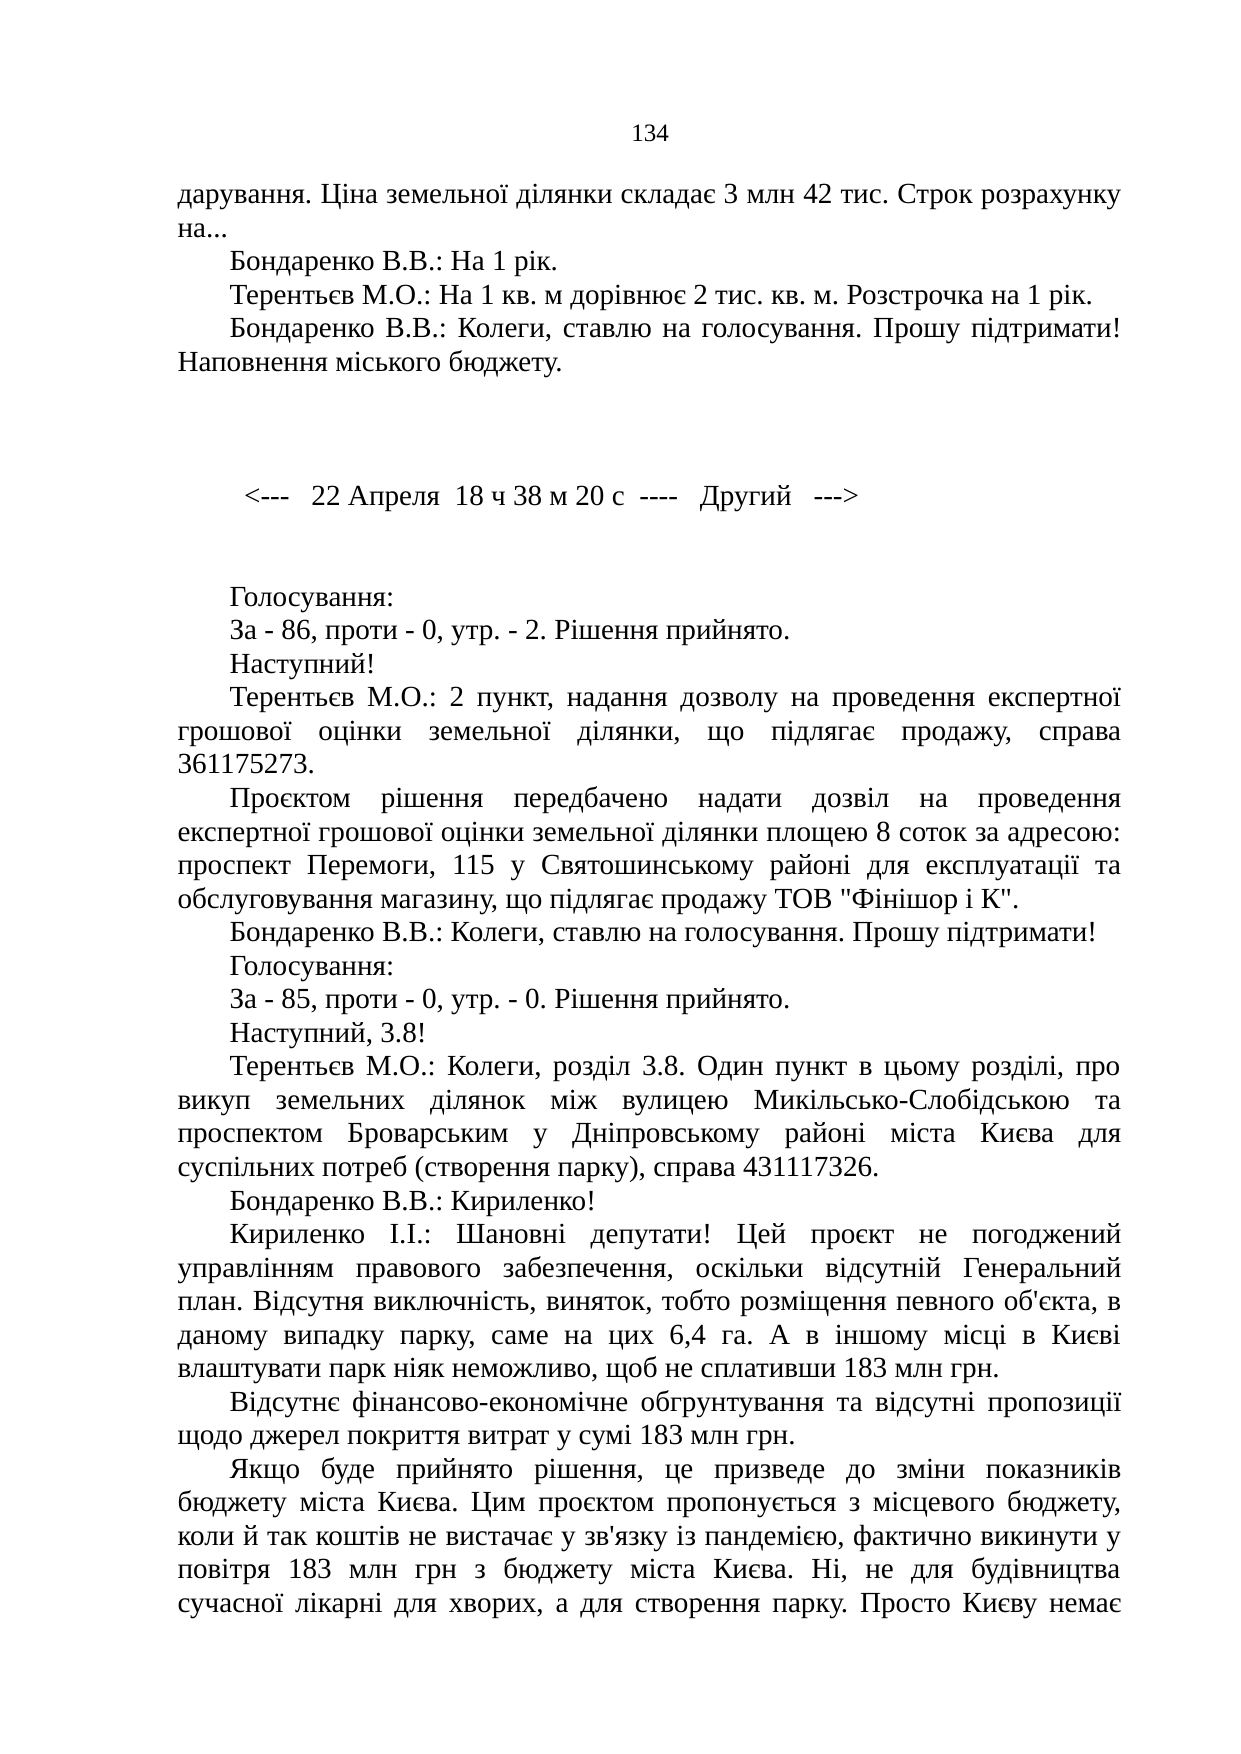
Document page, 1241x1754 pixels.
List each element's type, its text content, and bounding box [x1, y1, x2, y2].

text Проєктом рішення передбачено надати дозвіл на проведення експертної грошової оцінки земельної ділянки площею 8 соток за адресою: проспект Перемоги, 115 у Святошинському районі для експлуатації та обслуговування магазину, що підлягає продажу ТОВ "Фінішор і К". [177, 780, 1122, 914]
text Бондаренко В.В.: Колеги, ставлю на голосування. Прошу підтримати! Наповнення міського бюджету. [177, 311, 1122, 378]
text Бондаренко В.В.: Колеги, ставлю на голосування. Прошу підтримати! [177, 914, 1122, 948]
text Голосування: [177, 579, 1122, 612]
text Бондаренко В.В.: Кириленко! [177, 1183, 1122, 1216]
text Бондаренко В.В.: На 1 рік. [177, 243, 1122, 277]
text За - 86, проти - 0, утр. - 2. Рішення прийнято. [177, 612, 1122, 646]
text Терентьєв М.О.: 2 пункт, надання дозволу на проведення експертної грошової оцінки земельної ділянки, що підлягає продажу, справа 361175273. [177, 679, 1122, 780]
text Відсутнє фінансово-економічне обгрунтування та відсутні пропозиції щодо джерел покриття витрат у сумі 183 млн грн. [177, 1384, 1122, 1451]
text Терентьєв М.О.: На 1 кв. м дорівнює 2 тис. кв. м. Розстрочка на 1 рік. [177, 277, 1122, 311]
text Голосування: [177, 948, 1122, 981]
text Наступний! [177, 646, 1122, 679]
text Кириленко І.І.: Шановні депутати! Цей проєкт не погоджений управлінням правового забезпечення, оскільки відсутній Генеральний план. Відсутня виключність, виняток, тобто розміщення певного об'єкта, в даному випадку парку, саме на цих 6,4 га. А в іншому місці в Києві влаштувати парк ніяк неможливо, щоб не сплативши 183 млн грн. [177, 1216, 1122, 1384]
text За - 85, проти - 0, утр. - 0. Рішення прийнято. [177, 981, 1122, 1015]
text Наступний, 3.8! [177, 1015, 1122, 1048]
text Якщо буде прийнято рішення, це призведе до зміни показників бюджету міста Києва. Цим проєктом пропонується з місцевого бюджету, коли й так коштів не вистачає у зв'язку із пандемією, фактично викинути у повітря 183 млн грн з бюджету міста Києва. Ні, не для будівництва сучасної лікарні для хворих, а для створення парку. Просто Києву немає [177, 1451, 1122, 1619]
text дарування. Ціна земельної ділянки складає 3 млн 42 тис. Строк розрахунку на... [177, 176, 1122, 243]
text Терентьєв М.О.: Колеги, розділ 3.8. Один пункт в цьому розділі, про викуп земельних ділянок між вулицею Микільсько-Слобідською та проспектом Броварським у Дніпровському районі міста Києва для суспільних потреб (створення парку), справа 431117326. [177, 1048, 1122, 1183]
text <--- 22 Апреля 18 ч 38 м 20 с ---- Другий ---> [177, 478, 1122, 512]
